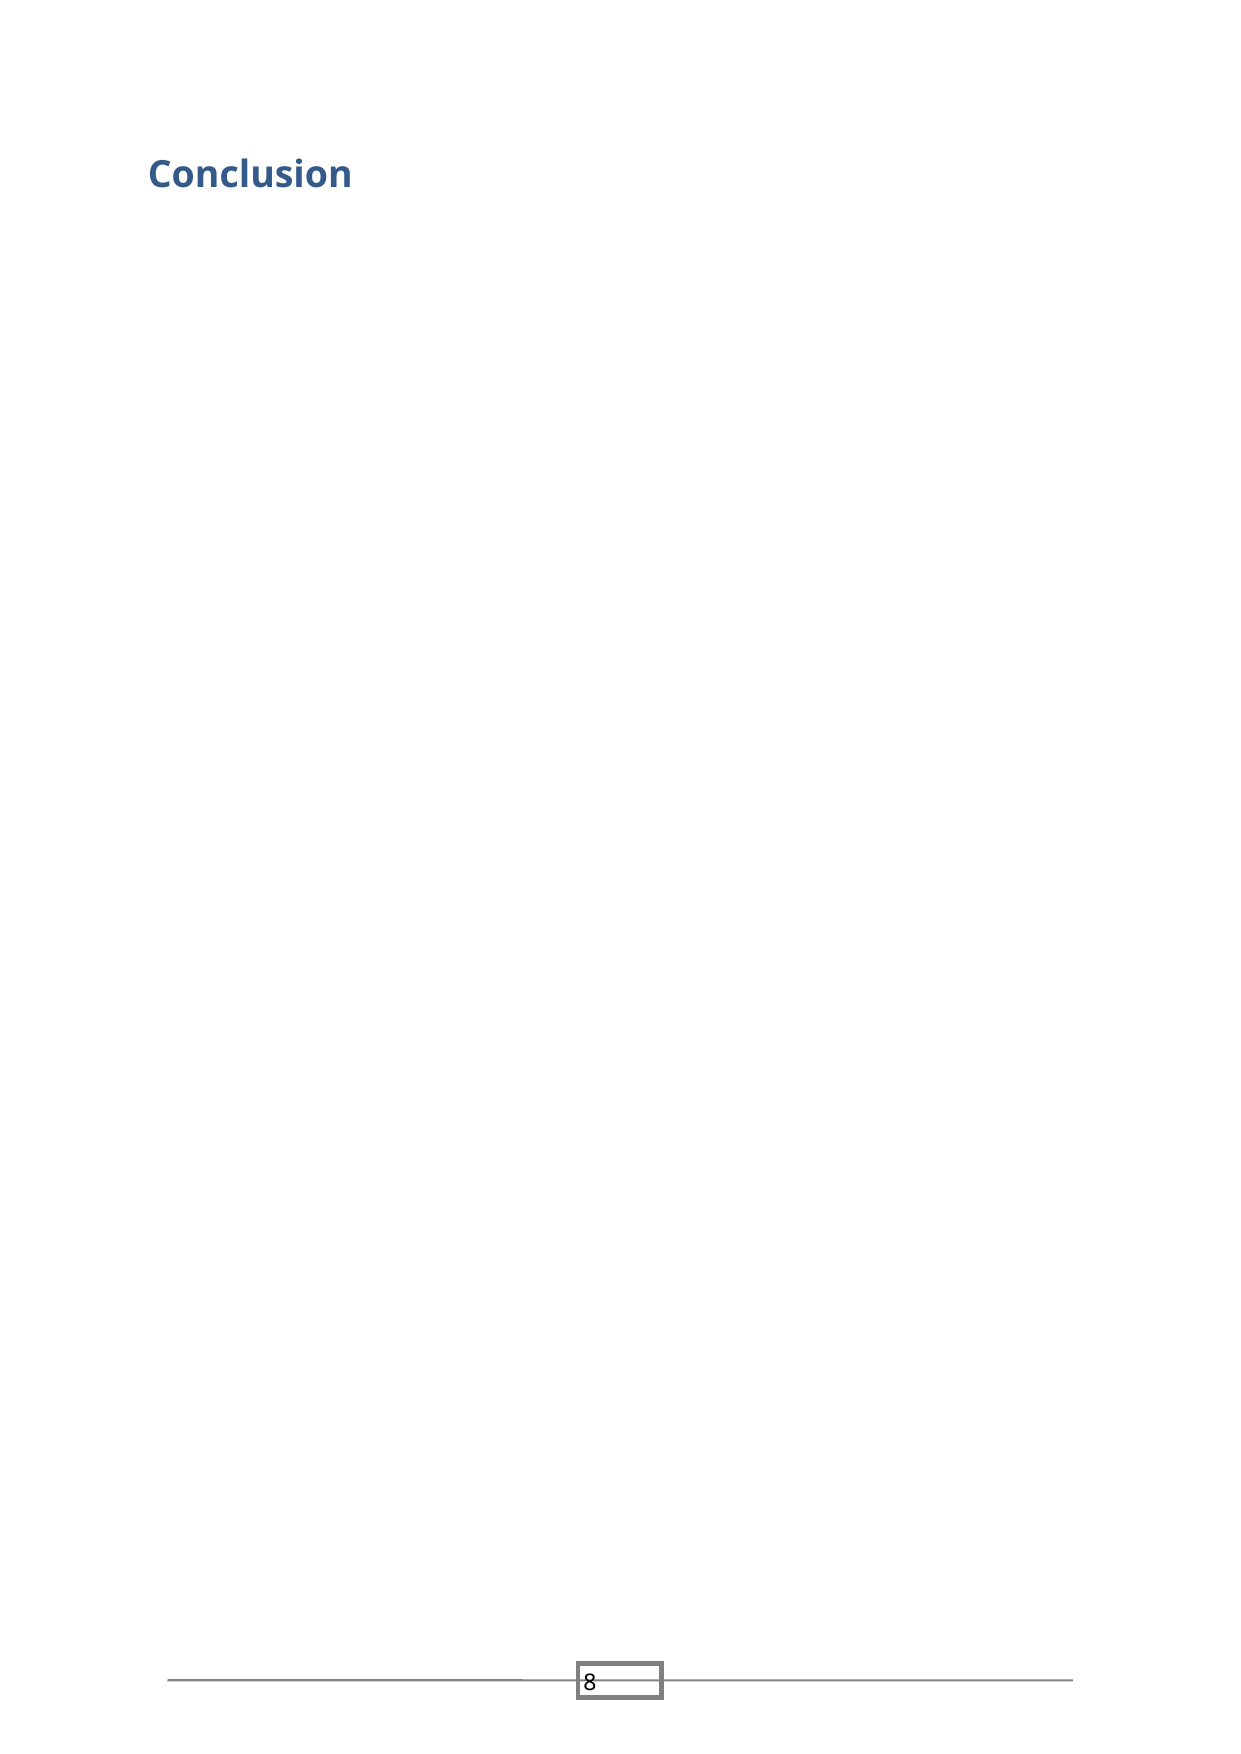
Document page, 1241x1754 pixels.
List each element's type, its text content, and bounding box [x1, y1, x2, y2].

subtitle Conclusion [148, 148, 1093, 199]
